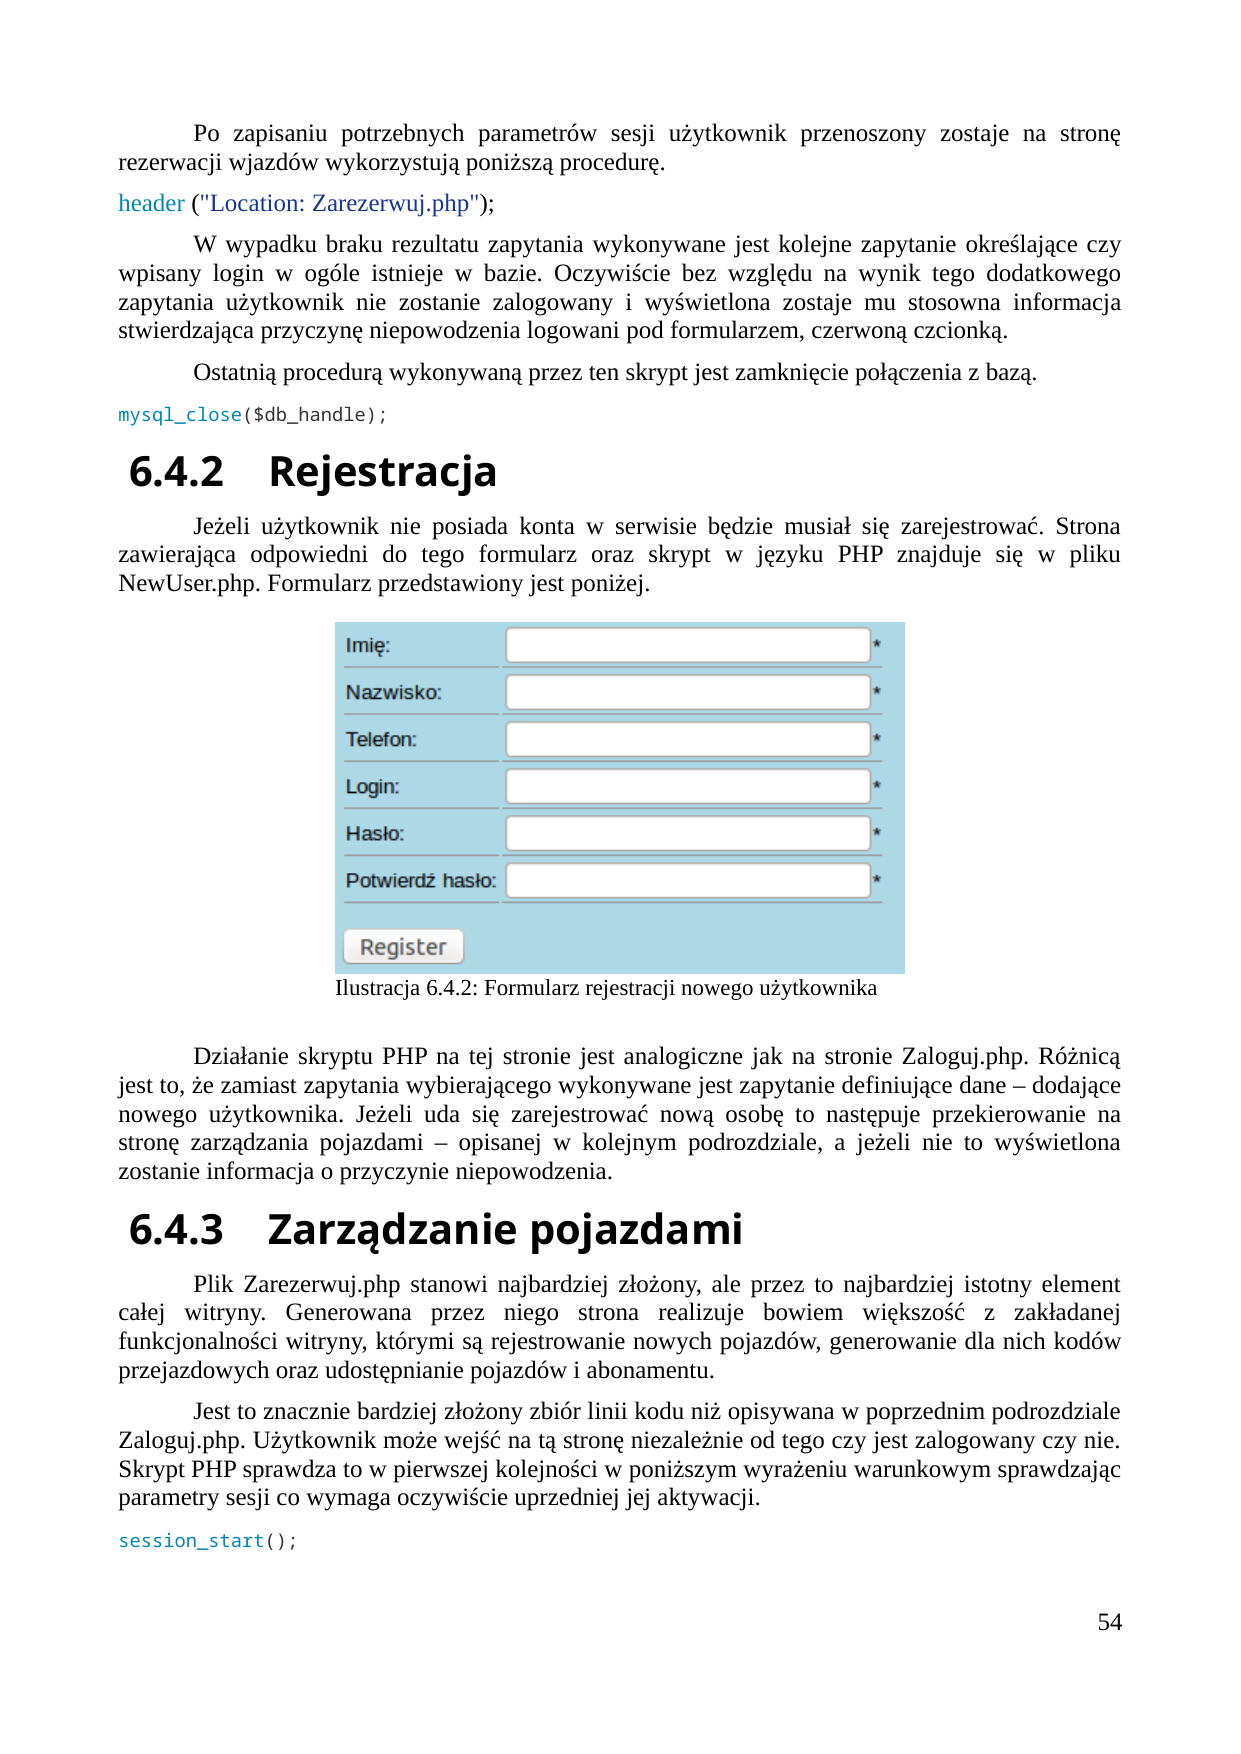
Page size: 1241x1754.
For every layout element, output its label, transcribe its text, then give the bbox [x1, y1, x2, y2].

subtitle Zarządzanie pojazdami [118, 1199, 1122, 1256]
text Jest to znacznie bardziej złożony zbiór linii kodu niż opisywana w poprzednim podrozdziale Zaloguj.php. Użytkownik może wejść na tą stronę niezależnie od tego czy jest zalogowany czy nie. Skrypt PHP sprawdza to w pierwszej kolejności w poniższym wyrażeniu warunkowym sprawdzając parametry sesji co wymaga oczywiście uprzedniej jej aktywacji. [118, 1396, 1122, 1511]
text Ilustracja 6.4.2: Formularz rejestracji nowego użytkownika [335, 974, 905, 1000]
text Działanie skryptu PHP na tej stronie jest analogiczne jak na stronie Zaloguj.php. Różnicą jest to, że zamiast zapytania wybierającego wykonywane jest zapytanie definiujące dane – dodające nowego użytkownika. Jeżeli uda się zarejestrować nową osobę to następuje przekierowanie na stronę zarządzania pojazdami – opisanej w kolejnym podrozdziale, a jeżeli nie to wyświetlona zostanie informacja o przyczynie niepowodzenia. [118, 1041, 1122, 1185]
picture [335, 622, 906, 974]
text W wypadku braku rezultatu zapytania wykonywane jest kolejne zapytanie określające czy wpisany login w ogóle istnieje w bazie. Oczywiście bez względu na wynik tego dodatkowego zapytania użytkownik nie zostanie zalogowany i wyświetlona zostaje mu stosowna informacja stwierdzająca przyczynę niepowodzenia logowani pod formularzem, czerwoną czcionką. [118, 229, 1122, 344]
text Jeżeli użytkownik nie posiada konta w serwisie będzie musiał się zarejestrować. Strona zawierająca odpowiedni do tego formularz oraz skrypt w języku PHP znajduje się w pliku NewUser.php. Formularz przedstawiony jest poniżej. [118, 511, 1122, 597]
text Po zapisaniu potrzebnych parametrów sesji użytkownik przenoszony zostaje na stronę rezerwacji wjazdów wykorzystują poniższą procedurę. [118, 118, 1122, 176]
text Ostatnią procedurą wykonywaną przez ten skrypt jest zamknięcie połączenia z bazą. [118, 357, 1122, 386]
text header ("Location: Zarezerwuj.php"); [118, 188, 1122, 217]
text session_start(); [118, 1524, 1122, 1552]
text mysql_close($db_handle); [118, 398, 1122, 427]
subtitle Rejestracja [118, 441, 1122, 498]
text Plik Zarezerwuj.php stanowi najbardziej złożony, ale przez to najbardziej istotny element całej witryny. Generowana przez niego strona realizuje bowiem większość z zakładanej funkcjonalności witryny, którymi są rejestrowanie nowych pojazdów, generowanie dla nich kodów przejazdowych oraz udostępnianie pojazdów i abonamentu. [118, 1269, 1122, 1384]
